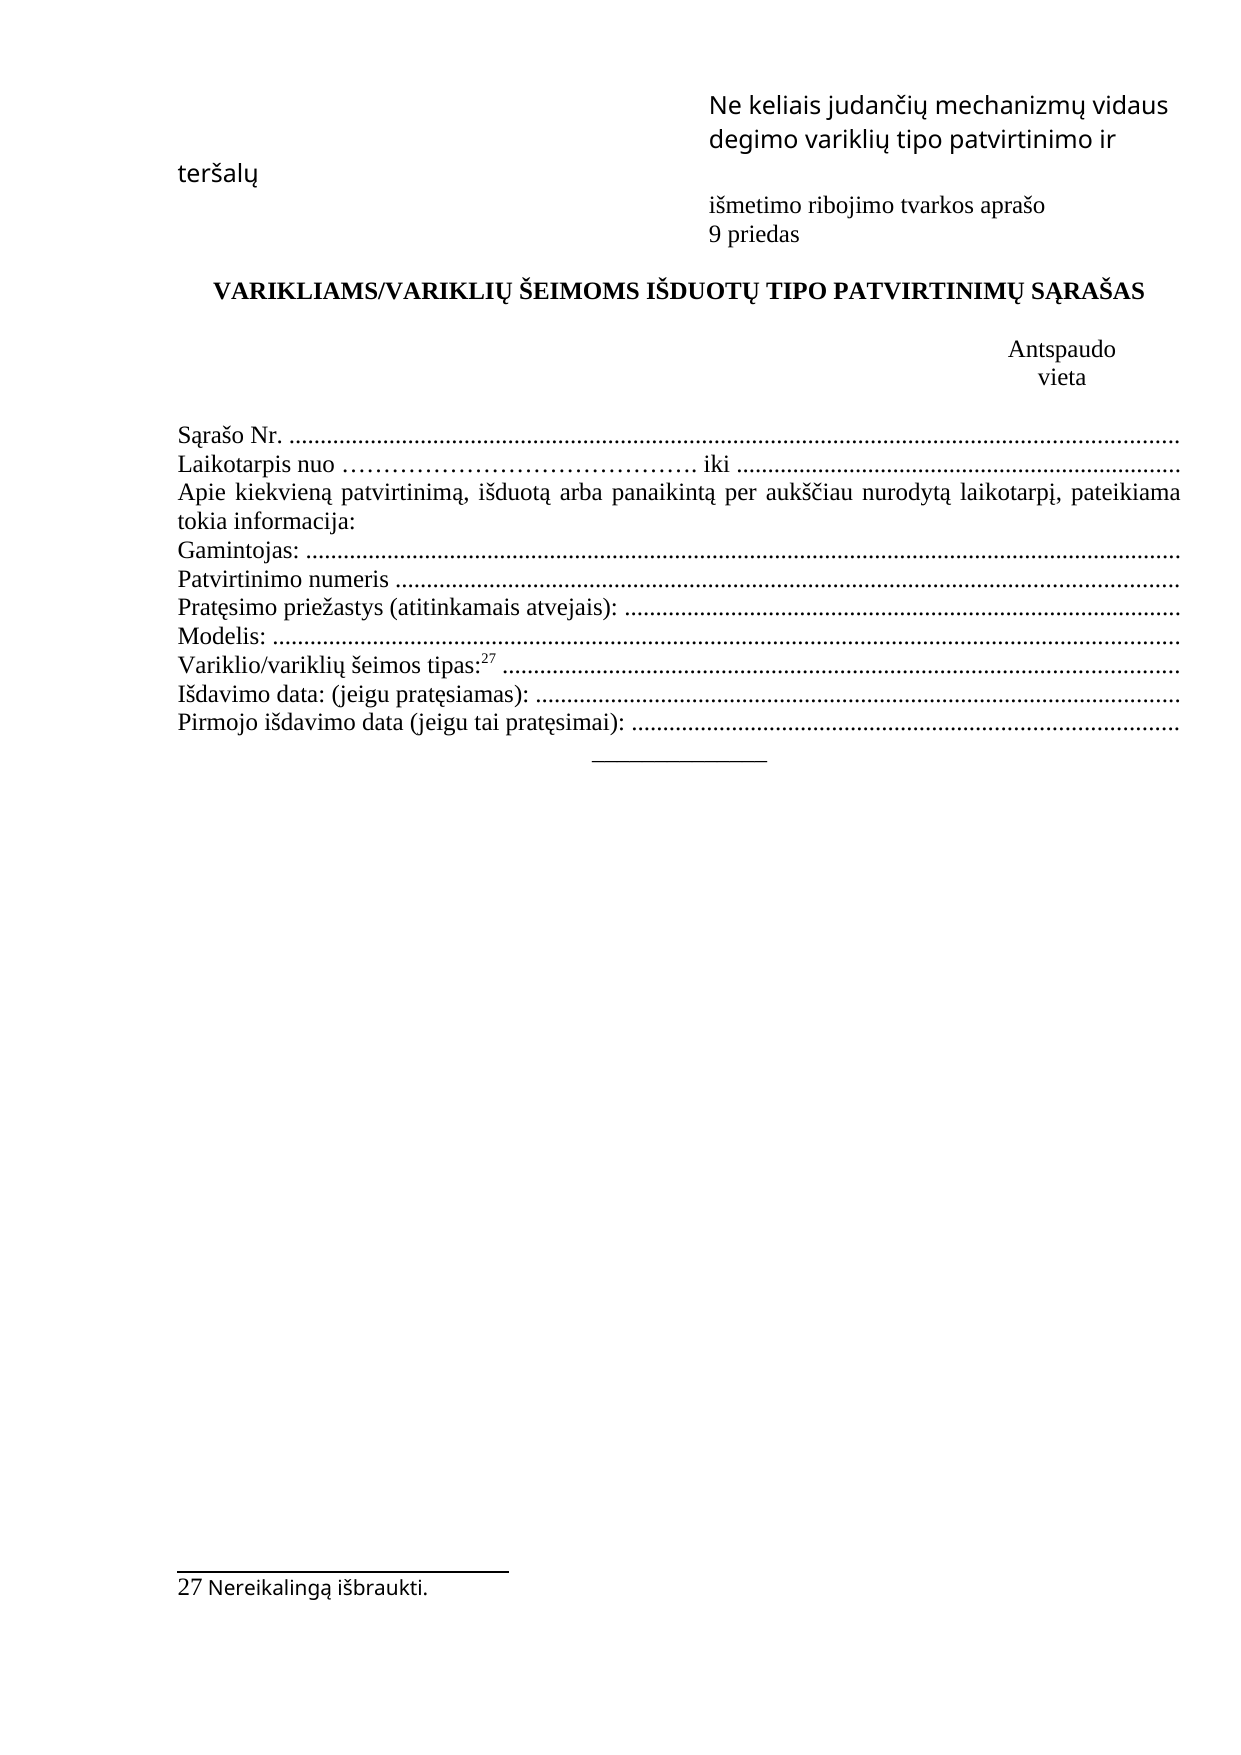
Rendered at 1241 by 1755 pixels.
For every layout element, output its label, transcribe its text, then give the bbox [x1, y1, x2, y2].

text Variklio/variklių šeimos tipas: [177, 650, 1181, 679]
text Gamintojas: [177, 535, 1181, 564]
text Ne keliais judančių mechanizmų vidaus [177, 88, 1181, 122]
text Pratęsimo priežastys (atitinkamais atvejais): [177, 592, 1181, 621]
text Pirmojo išdavimo data (jeigu tai pratęsimai): [177, 707, 1181, 736]
text Nereikalingą išbraukti. [177, 1572, 1181, 1602]
text VARIKLIAMS/VARIKLIŲ ŠEIMOMS IŠDUOTŲ TIPO PATVIRTINIMŲ SĄRAŠAS [177, 276, 1181, 305]
text Modelis: [177, 621, 1181, 650]
text Patvirtinimo numeris [177, 564, 1181, 592]
text ______________ [177, 736, 1181, 765]
text Laikotarpis nuo ……………………………………. iki [177, 449, 1181, 477]
text degimo variklių tipo patvirtinimo ir teršalų [177, 122, 1181, 190]
text Antspaudo [177, 334, 1181, 362]
text Apie kiekvieną patvirtinimą, išduotą arba panaikintą per aukščiau nurodytą laikotarpį, pateikiama tokia informacija: [177, 477, 1181, 535]
text Išdavimo data: (jeigu pratęsiamas): [177, 679, 1181, 707]
text Sąrašo Nr. [177, 420, 1181, 449]
text 9 priedas [177, 219, 1181, 247]
text vieta [177, 362, 1181, 391]
text išmetimo ribojimo tvarkos aprašo [177, 190, 1181, 219]
